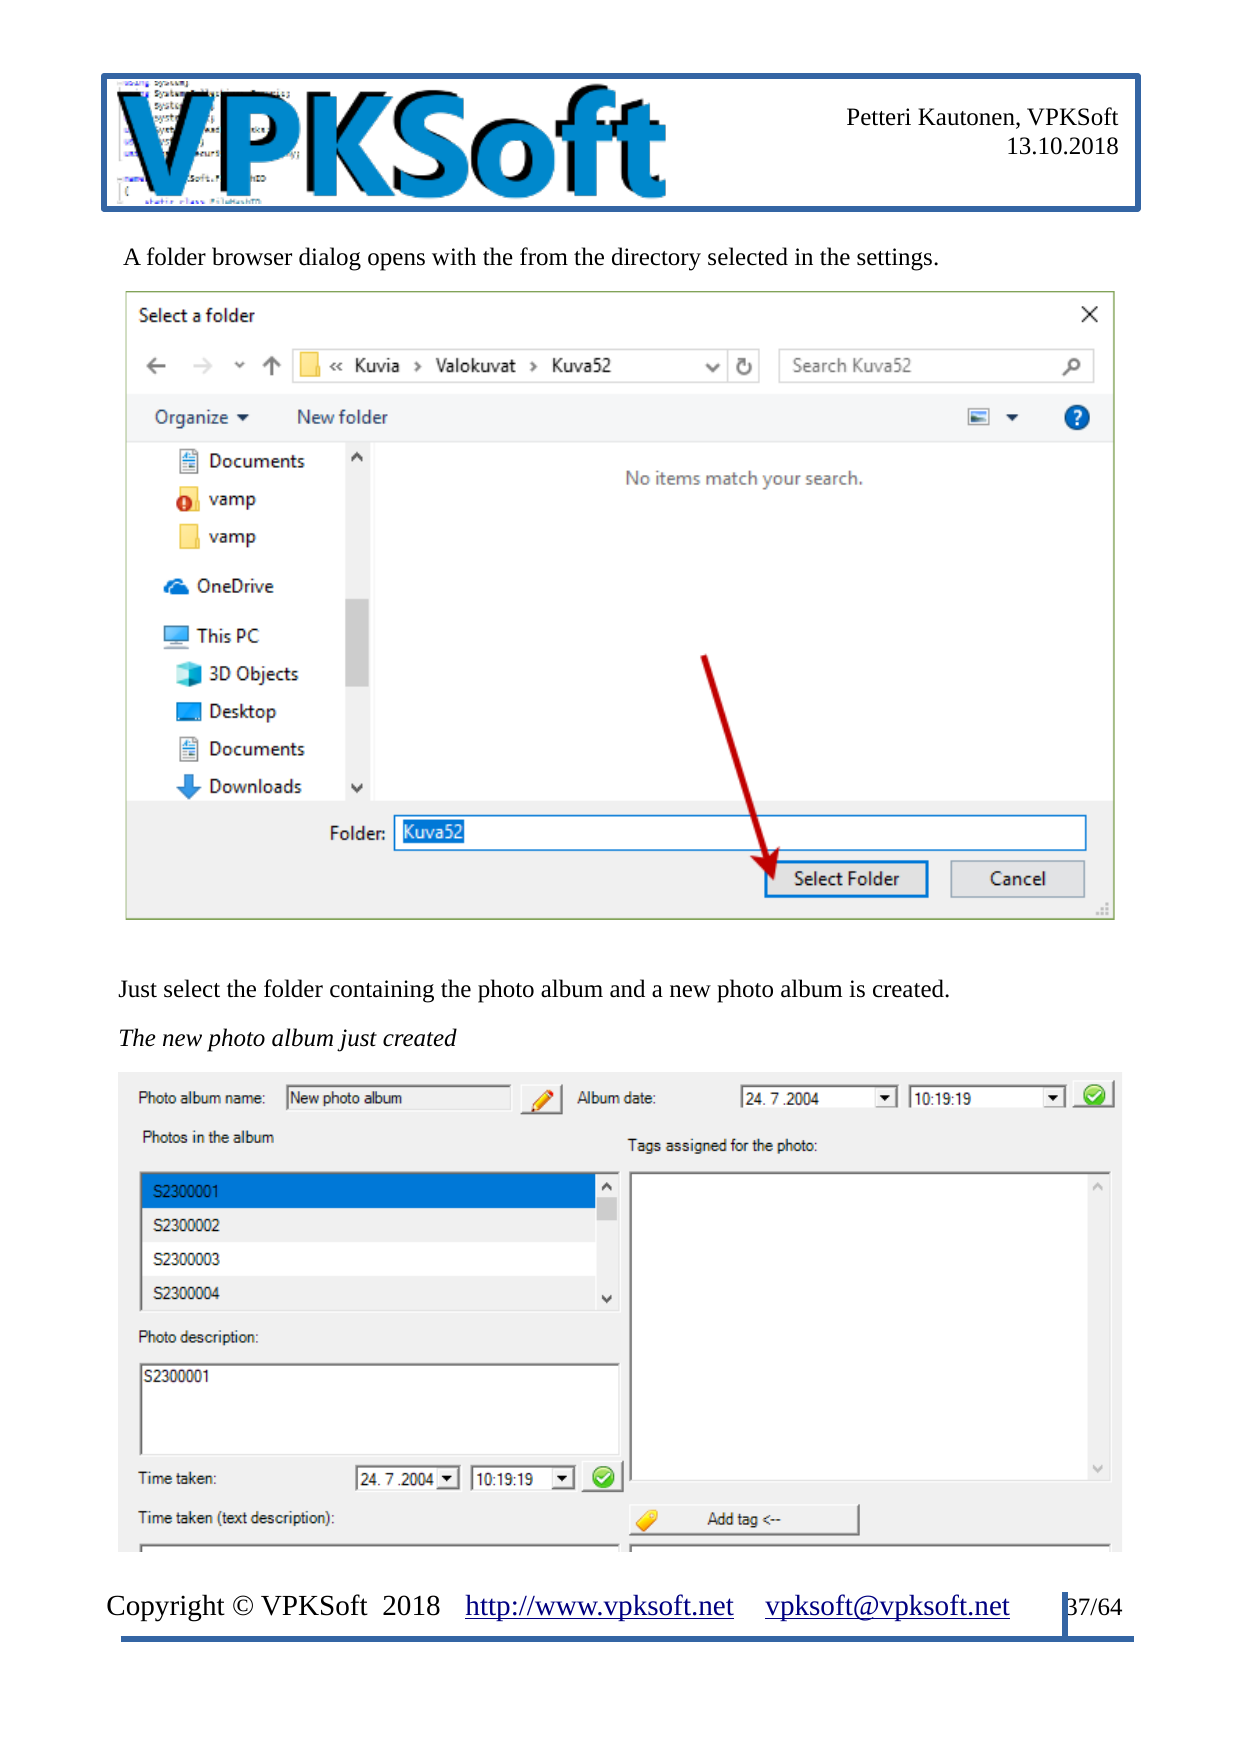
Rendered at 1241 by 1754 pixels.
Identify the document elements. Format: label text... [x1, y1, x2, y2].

picture [116, 81, 672, 204]
picture [118, 1072, 1123, 1552]
picture [125, 291, 1115, 920]
text The new photo album just created [118, 1023, 1122, 1052]
text Just select the folder containing the photo album and a new photo album is created. [118, 974, 1122, 1003]
text A folder browser dialog opens with the from the directory selected in the settings. [118, 242, 1122, 271]
